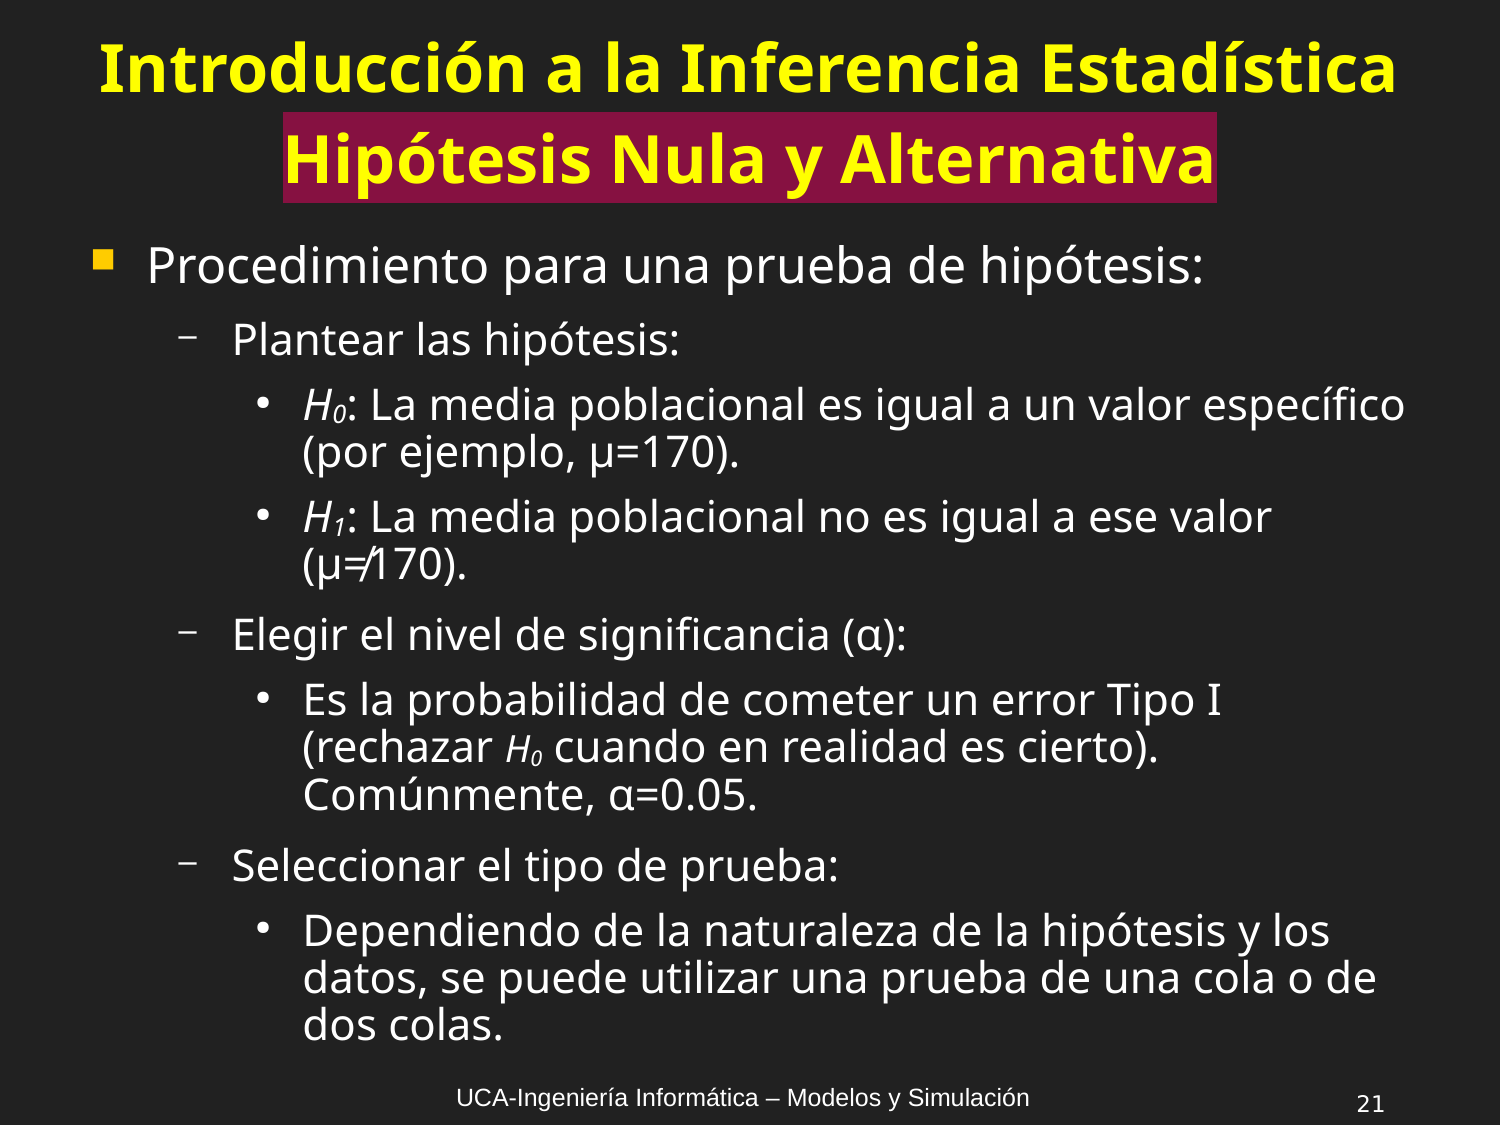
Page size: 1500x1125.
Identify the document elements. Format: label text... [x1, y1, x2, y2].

list Procedimiento para una prueba de hipótesis: Plantear las hipótesis: H0​: La media poblacional es igual a un valor específico (por ejemplo, μ=170). H1​: La media poblacional no es igual a ese valor (μ≠170). Elegir el nivel de significancia (α): Es la probabilidad de cometer un error Tipo I (rechazar H0​​ cuando en realidad es cierto). Comúnmente, α=0.05. Seleccionar el tipo de prueba: Dependiendo de la naturaleza de la hipótesis y los datos, se puede utilizar una prueba de una cola o de dos colas. [75, 232, 1425, 1051]
title Introducción a la Inferencia Estadística Hipótesis Nula y Alternativa [75, 37, 1426, 188]
